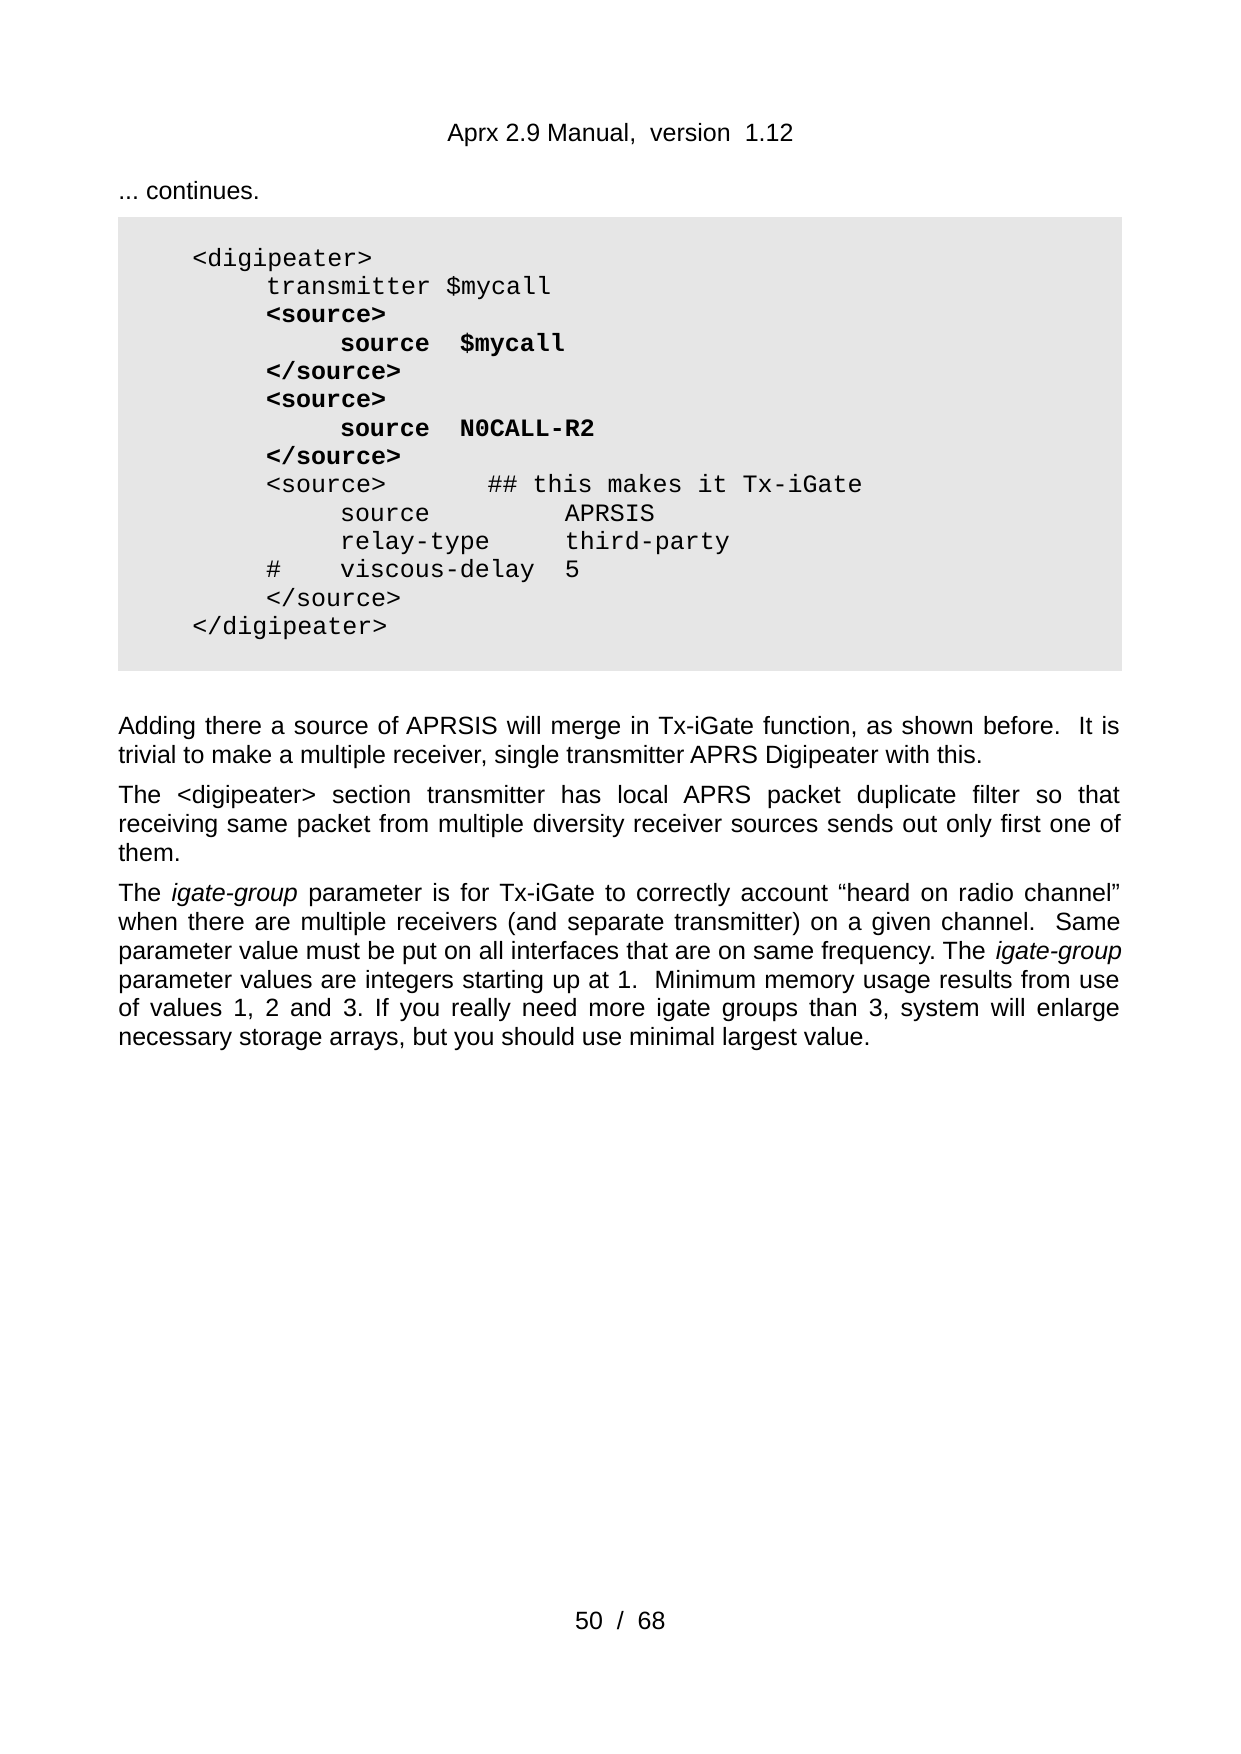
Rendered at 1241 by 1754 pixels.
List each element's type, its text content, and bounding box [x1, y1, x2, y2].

text relay-type third-party [118, 528, 1122, 557]
text </digipeater> [118, 613, 1122, 642]
text </source> [118, 358, 1122, 387]
text The igate-group parameter is for Tx-iGate to correctly account “heard on radio channel” when there are multiple receivers (and separate transmitter) on a given channel. Same parameter value must be put on all interfaces that are on same frequency. The igate-group parameter values are integers starting up at 1. Minimum memory usage results from use of values 1, 2 and 3. If you really need more igate groups than 3, system will enlarge necessary storage arrays, but you should use minimal largest value. [118, 878, 1122, 1051]
text <source> [118, 302, 1122, 330]
text source APRSIS [118, 500, 1122, 528]
text The <digipeater> section transmitter has local APRS packet duplicate filter so that receiving same packet from multiple diversity receiver sources sends out only first one of them. [118, 780, 1122, 867]
text ... continues. [118, 176, 1122, 205]
text source $mycall [118, 330, 1122, 358]
text </source> [118, 443, 1122, 472]
text <source> ## this makes it Tx-iGate [118, 472, 1122, 500]
text </source> [118, 585, 1122, 613]
text # viscous-delay 5 [118, 557, 1122, 585]
text Adding there a source of APRSIS will merge in Tx-iGate function, as shown before. It is trivial to make a multiple receiver, single transmitter APRS Digipeater with this. [118, 711, 1122, 769]
text transmitter $mycall [118, 273, 1122, 302]
text <source> [118, 387, 1122, 415]
text source N0CALL-R2 [118, 415, 1122, 443]
text <digipeater> [118, 245, 1122, 273]
